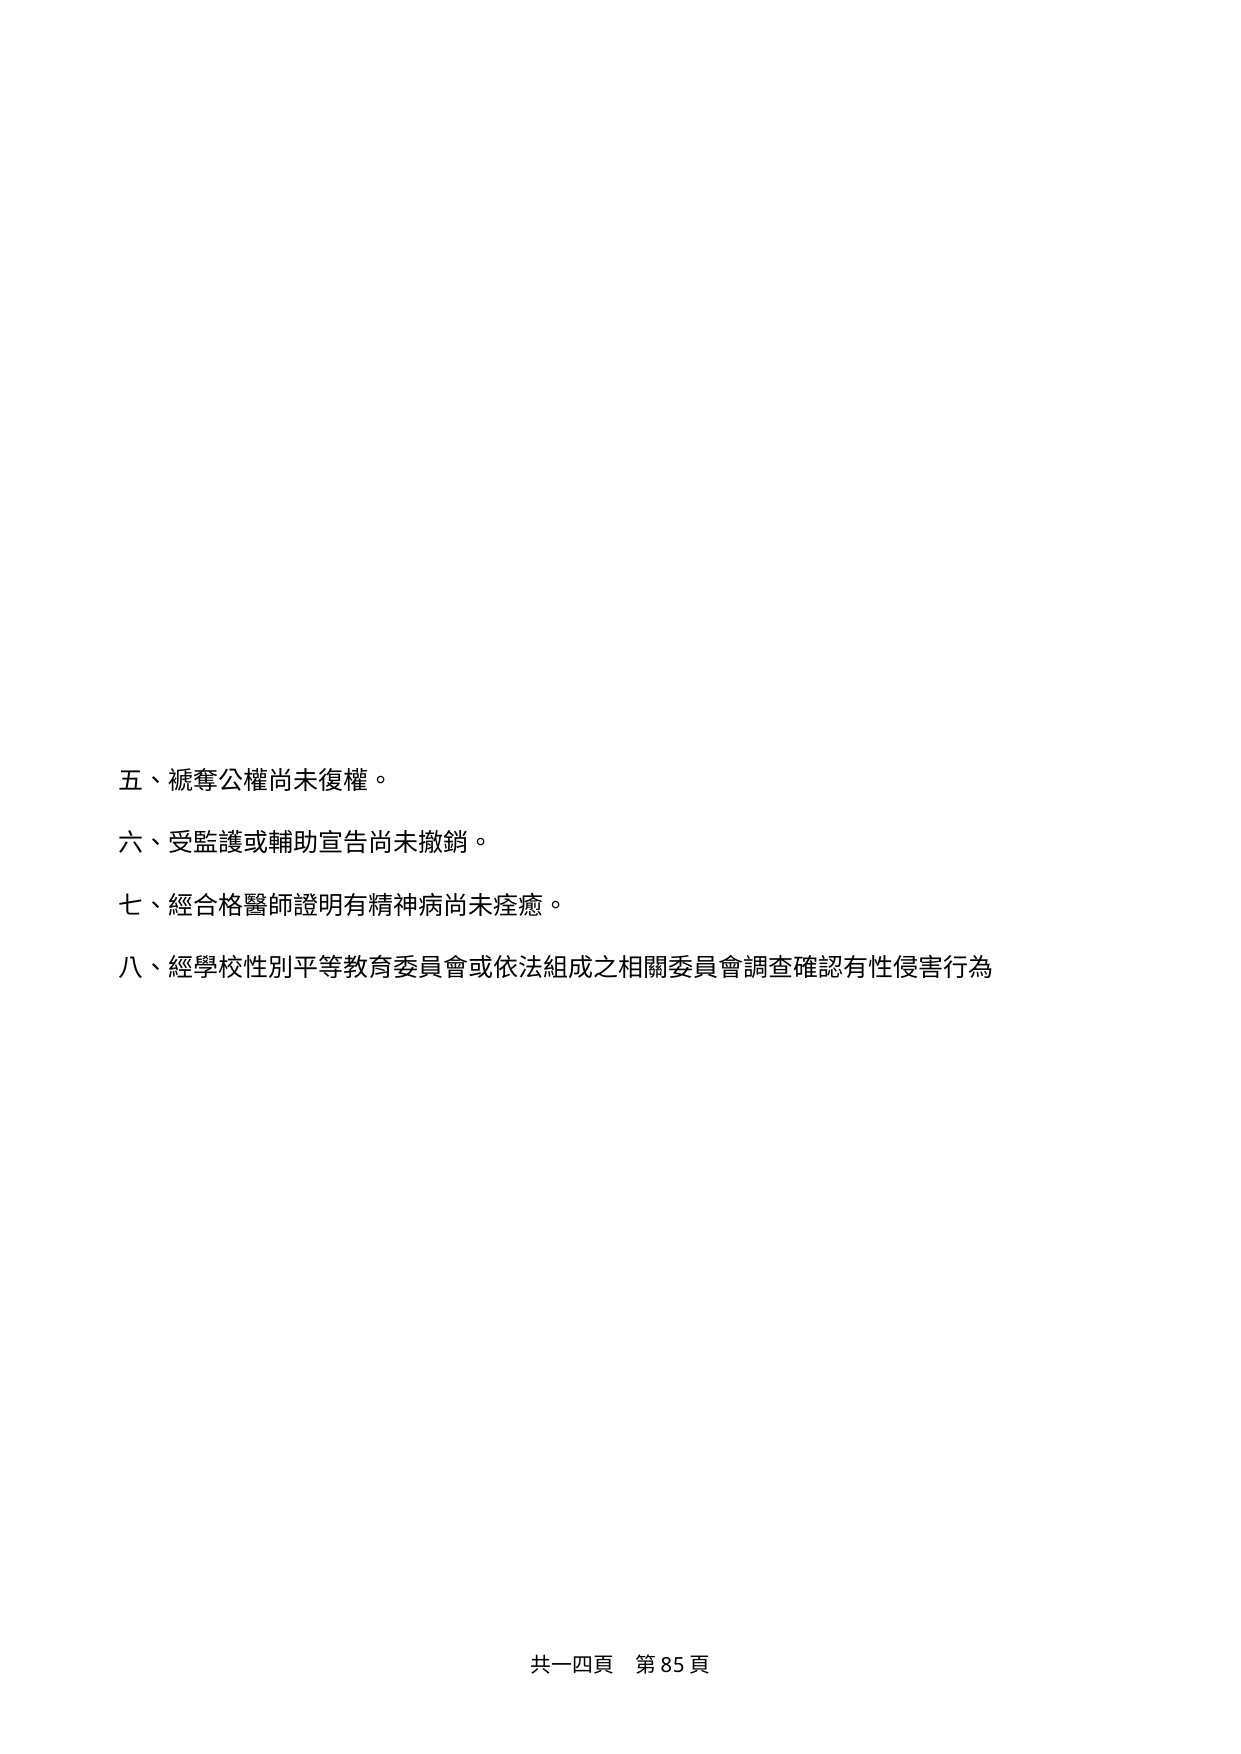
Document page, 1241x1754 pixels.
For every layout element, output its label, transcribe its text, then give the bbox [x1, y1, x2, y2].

text 六、受監護或輔助宣告尚未撤銷。 [118, 799, 1122, 862]
text 五、褫奪公權尚未復權。 [118, 737, 1122, 799]
text 八、經學校性別平等教育委員會或依法組成之相關委員會調查確認有性侵害行為 [118, 924, 1122, 987]
text 七、經合格醫師證明有精神病尚未痊癒。 [118, 862, 1122, 924]
